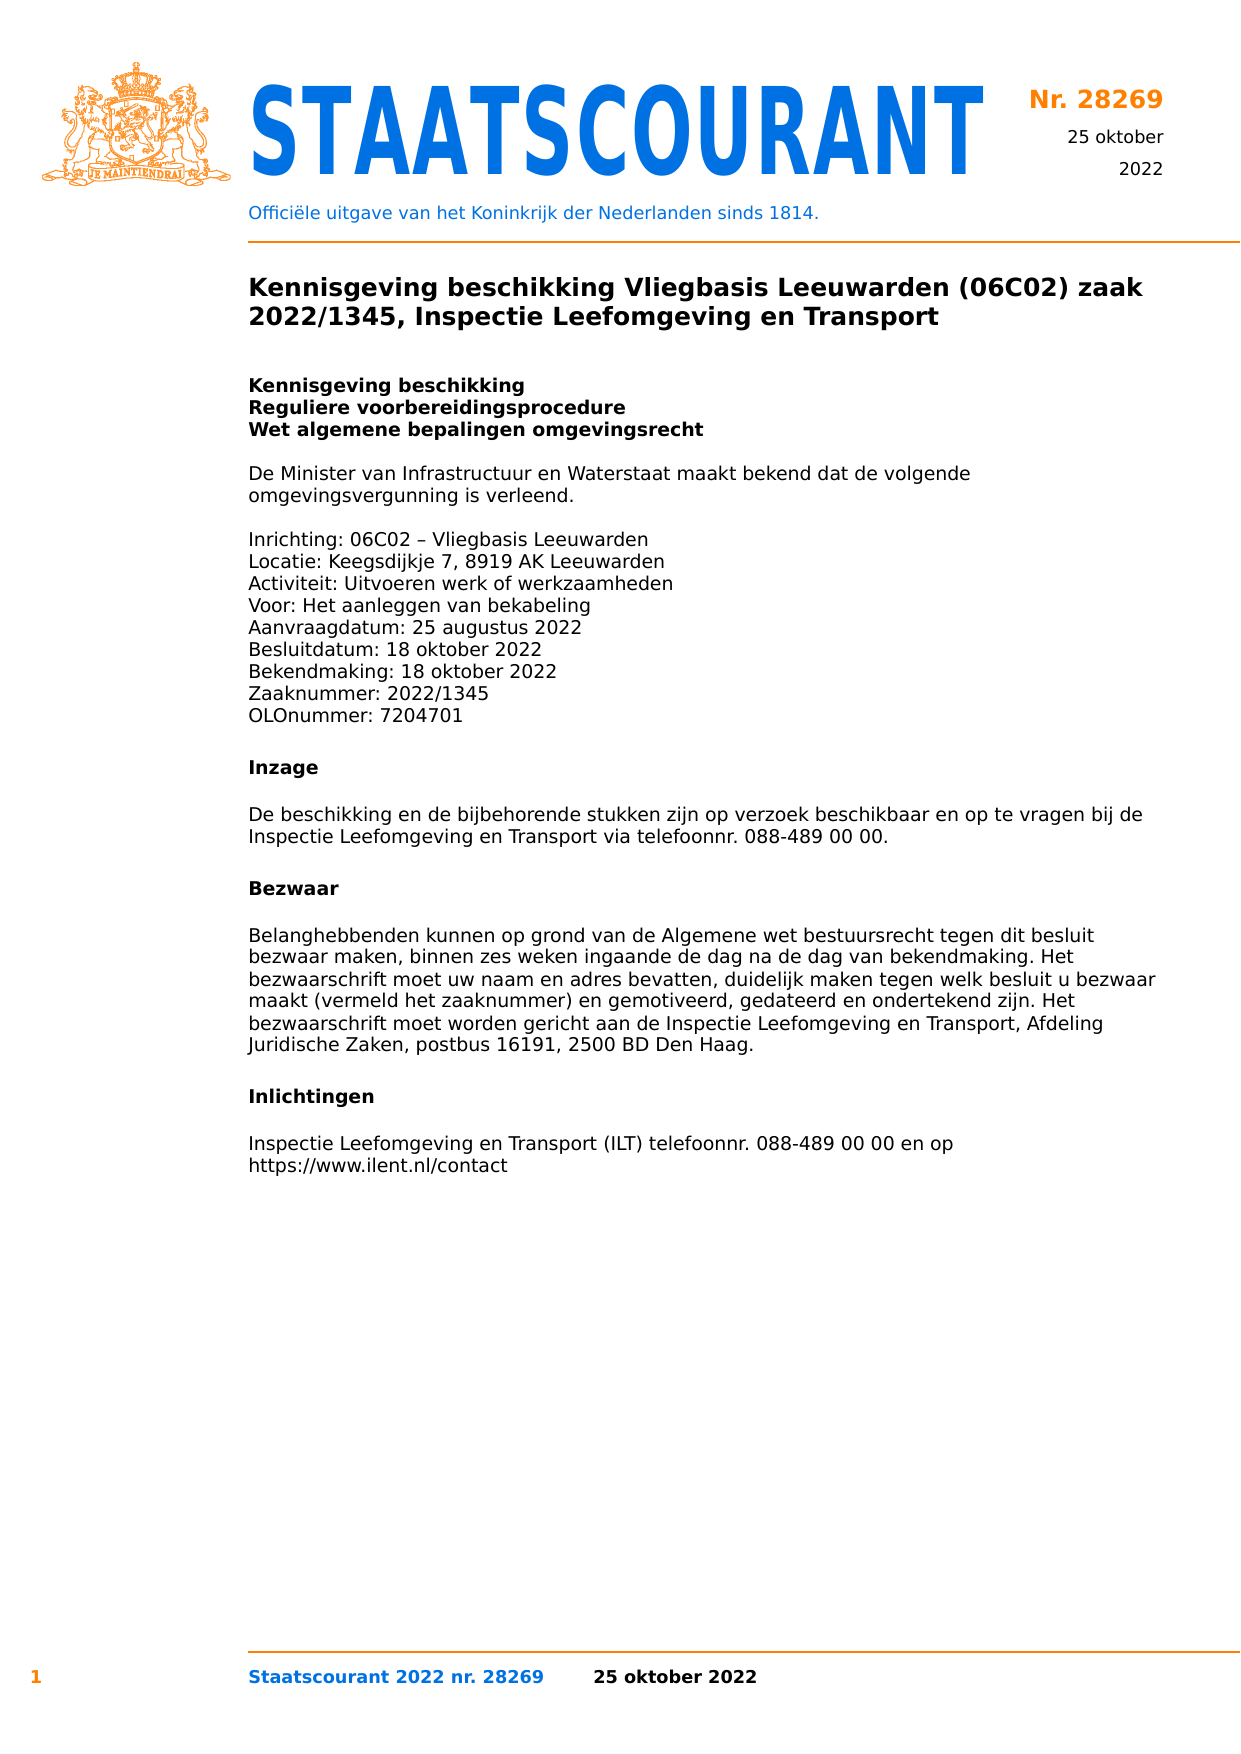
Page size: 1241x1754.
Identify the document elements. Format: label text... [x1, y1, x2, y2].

text Voor: Het aanleggen van bekabeling [248, 595, 1163, 617]
picture [41, 62, 231, 186]
text Belanghebbenden kunnen op grond van de Algemene wet bestuursrecht tegen dit besluit bezwaar maken, binnen zes weken ingaande de dag na de dag van bekendmaking. Het bezwaarschrift moet uw naam en adres bevatten, duidelijk maken tegen welk besluit u bezwaar maakt (vermeld het zaaknummer) en gemotiveerd, gedateerd en ondertekend zijn. Het bezwaarschrift moet worden gericht aan de Inspectie Leefomgeving en Transport, Afdeling Juridische Zaken, postbus 16191, 2500 BD Den Haag. [248, 924, 1163, 1056]
text OLOnummer: 7204701 [248, 704, 1163, 727]
text De beschikking en de bijbehorende stukken zijn op verzoek beschikbaar en op te vragen bij de Inspectie Leefomgeving en Transport via telefoonnr. 088-489 00 00. [248, 803, 1163, 847]
text Zaaknummer: 2022/1345 [248, 683, 1163, 704]
subtitle Kennisgeving beschikking Vliegbasis Leeuwarden (06C02) zaak 2022/1345, Inspectie Leefomgeving en Transport [248, 273, 1163, 331]
text Inrichting: 06C02 – Vliegbasis Leeuwarden [248, 529, 1163, 551]
table_cell Officiële uitgave van het Koninkrijk der Nederlanden sinds 1814. [248, 203, 1240, 241]
text Wet algemene bepalingen omgevingsrecht [248, 419, 1163, 441]
table_header Nr. 28269 [998, 62, 1240, 121]
table_header [25, 62, 248, 241]
text De Minister van Infrastructuur en Waterstaat maakt bekend dat de volgende omgevingsvergunning is verleend. [248, 463, 1163, 507]
table_cell 2022 [998, 153, 1240, 203]
text Locatie: Keegsdijkje 7, 8919 AK Leeuwarden [248, 551, 1163, 573]
text Besluitdatum: 18 oktober 2022 [248, 639, 1163, 661]
subtitle Inzage [248, 757, 1163, 778]
text Inspectie Leefomgeving en Transport (ILT) telefoonnr. 088-489 00 00 en op https://www.ilent.nl/contact [248, 1133, 1163, 1177]
text Bekendmaking: 18 oktober 2022 [248, 661, 1163, 683]
text Activiteit: Uitvoeren werk of werkzaamheden [248, 573, 1163, 595]
text Aanvraagdatum: 25 augustus 2022 [248, 617, 1163, 639]
text Reguliere voorbereidingsprocedure [248, 397, 1163, 419]
subtitle Inlichtingen [248, 1086, 1163, 1108]
table_header STAATSCOURANT [248, 62, 998, 203]
subtitle Bezwaar [248, 877, 1163, 899]
text Kennisgeving beschikking [248, 375, 1163, 397]
table_cell 25 oktober [998, 121, 1240, 153]
